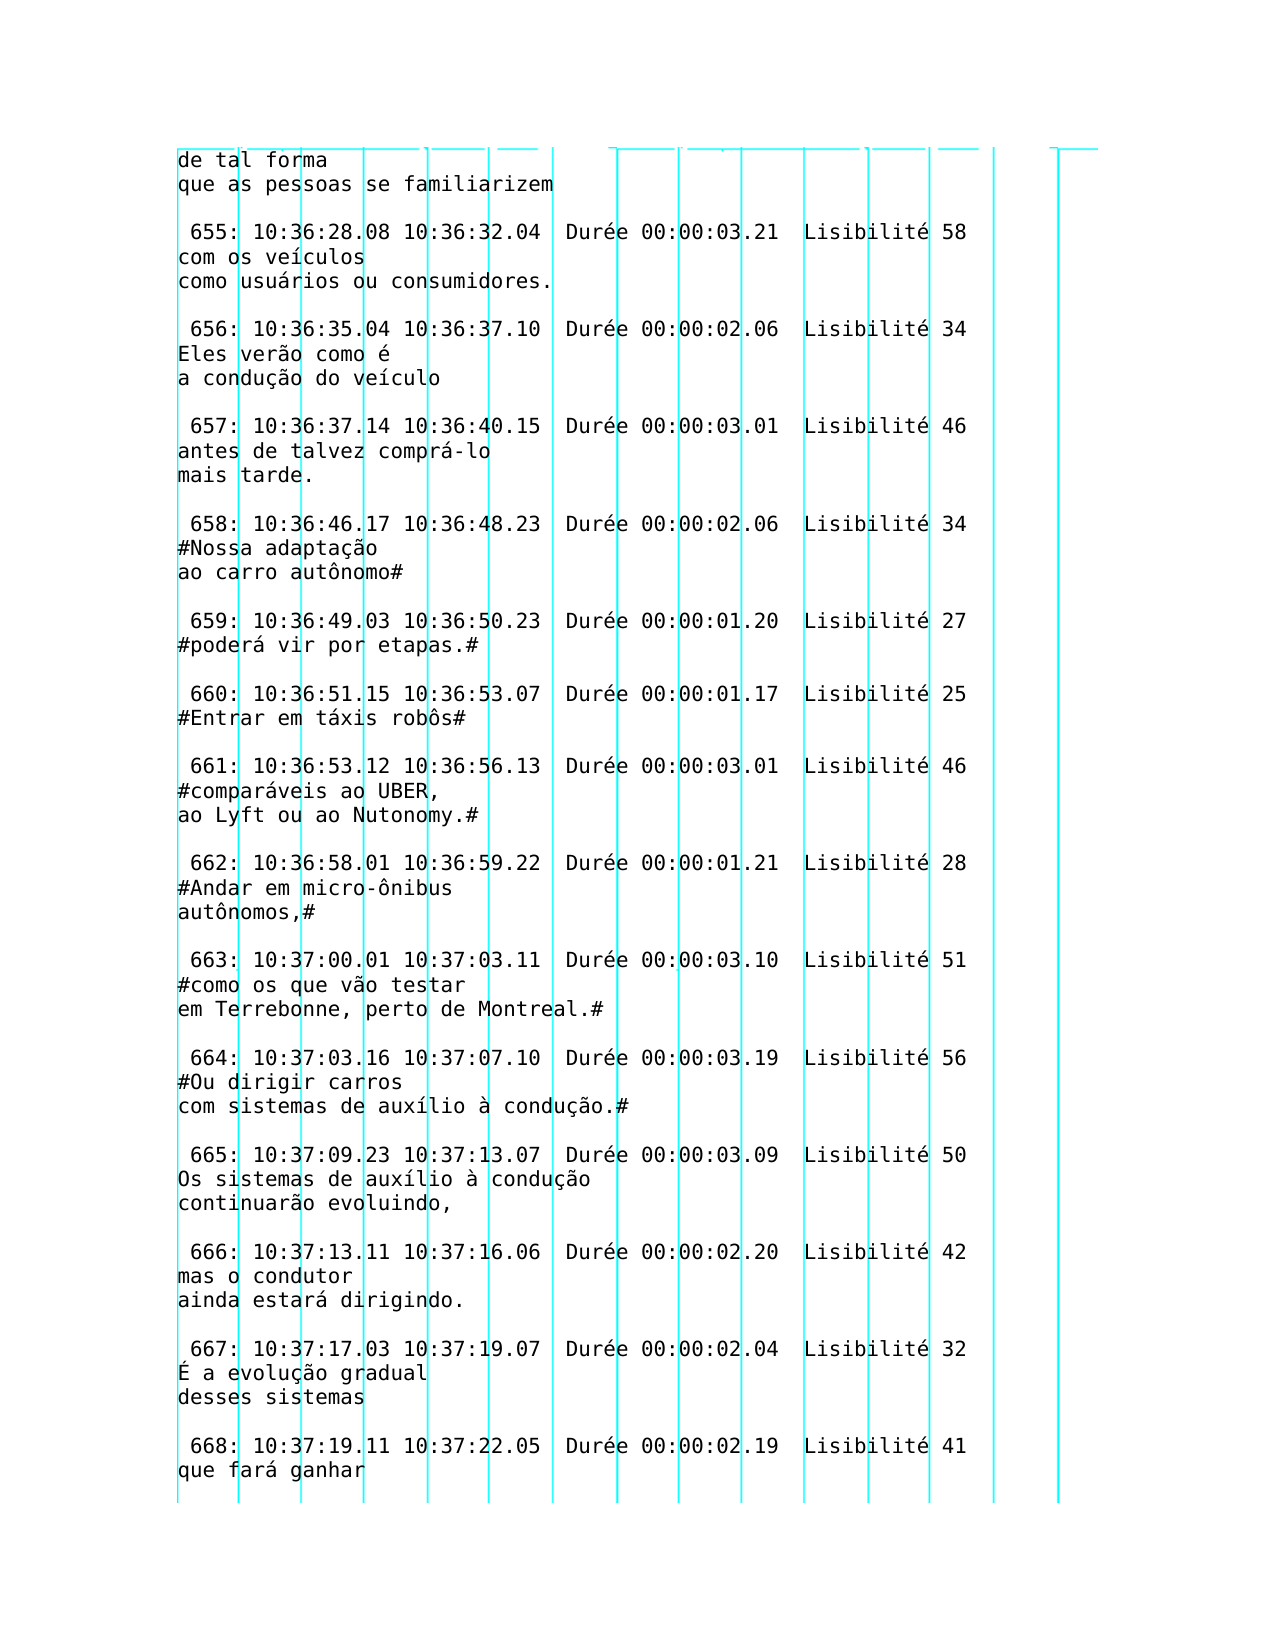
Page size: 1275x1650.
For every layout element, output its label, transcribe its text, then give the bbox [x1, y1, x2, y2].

text antes de talvez comprá-lo [177, 439, 1098, 463]
text 659: 10:36:49.03 10:36:50.23 Durée 00:00:01.20 Lisibilité 27 [177, 609, 1098, 633]
text desses sistemas [177, 1385, 1098, 1410]
text mais tarde. [177, 463, 1098, 487]
text continuarão evoluindo, [177, 1191, 1098, 1216]
text Eles verão como é [177, 342, 1098, 366]
text ao Lyft ou ao Nutonomy.# [177, 803, 1098, 827]
text 665: 10:37:09.23 10:37:13.07 Durée 00:00:03.09 Lisibilité 50 [177, 1143, 1098, 1167]
text como usuários ou consumidores. [177, 269, 1098, 293]
text autônomos,# [177, 900, 1098, 924]
text #como os que vão testar [177, 973, 1098, 997]
text 667: 10:37:17.03 10:37:19.07 Durée 00:00:02.04 Lisibilité 32 [177, 1337, 1098, 1361]
text com sistemas de auxílio à condução.# [177, 1094, 1098, 1118]
text [554, 876, 1098, 900]
text que fará ganhar [177, 1458, 1098, 1482]
text 663: 10:37:00.01 10:37:03.11 Durée 00:00:03.10 Lisibilité 51 [177, 948, 1098, 973]
text 658: 10:36:46.17 10:36:48.23 Durée 00:00:02.06 Lisibilité 34 [177, 512, 1098, 536]
text mas o condutor [177, 1264, 1098, 1288]
text 662: 10:36:58.01 10:36:59.22 Durée 00:00:01.21 Lisibilité 28 [177, 851, 1098, 876]
text 655: 10:36:28.08 10:36:32.04 Durée 00:00:03.21 Lisibilité 58 [177, 220, 1098, 245]
text #comparáveis ao UBER, [177, 779, 1098, 803]
text #Nossa adaptação [177, 536, 1098, 560]
text Os sistemas de auxílio à condução [177, 1167, 1098, 1191]
text 664: 10:37:03.16 10:37:07.10 Durée 00:00:03.19 Lisibilité 56 [177, 1046, 1098, 1070]
picture [177, 147, 1098, 1503]
text 666: 10:37:13.11 10:37:16.06 Durée 00:00:02.20 Lisibilité 42 [177, 1240, 1098, 1264]
text em Terrebonne, perto de Montreal.# [177, 997, 1098, 1021]
text #Ou dirigir carros [177, 1070, 1098, 1094]
text 668: 10:37:19.11 10:37:22.05 Durée 00:00:02.19 Lisibilité 41 [177, 1434, 1098, 1458]
text #Andar em micro-ônibus [177, 876, 551, 900]
text #poderá vir por etapas.# [177, 633, 1098, 657]
text 661: 10:36:53.12 10:36:56.13 Durée 00:00:03.01 Lisibilité 46 [177, 754, 1098, 779]
text ao carro autônomo# [177, 560, 1098, 584]
text a condução do veículo [177, 366, 1098, 390]
text É a evolução gradual [177, 1361, 1098, 1385]
text 660: 10:36:51.15 10:36:53.07 Durée 00:00:01.17 Lisibilité 25 [177, 682, 1098, 706]
text que as pessoas se familiarizem [177, 172, 1098, 196]
text 657: 10:36:37.14 10:36:40.15 Durée 00:00:03.01 Lisibilité 46 [177, 414, 1098, 439]
text de tal forma [177, 148, 1098, 172]
text #Entrar em táxis robôs# [177, 706, 1098, 730]
text com os veículos [177, 245, 1098, 269]
text 656: 10:36:35.04 10:36:37.10 Durée 00:00:02.06 Lisibilité 34 [177, 317, 1098, 342]
text ainda estará dirigindo. [177, 1288, 1098, 1313]
